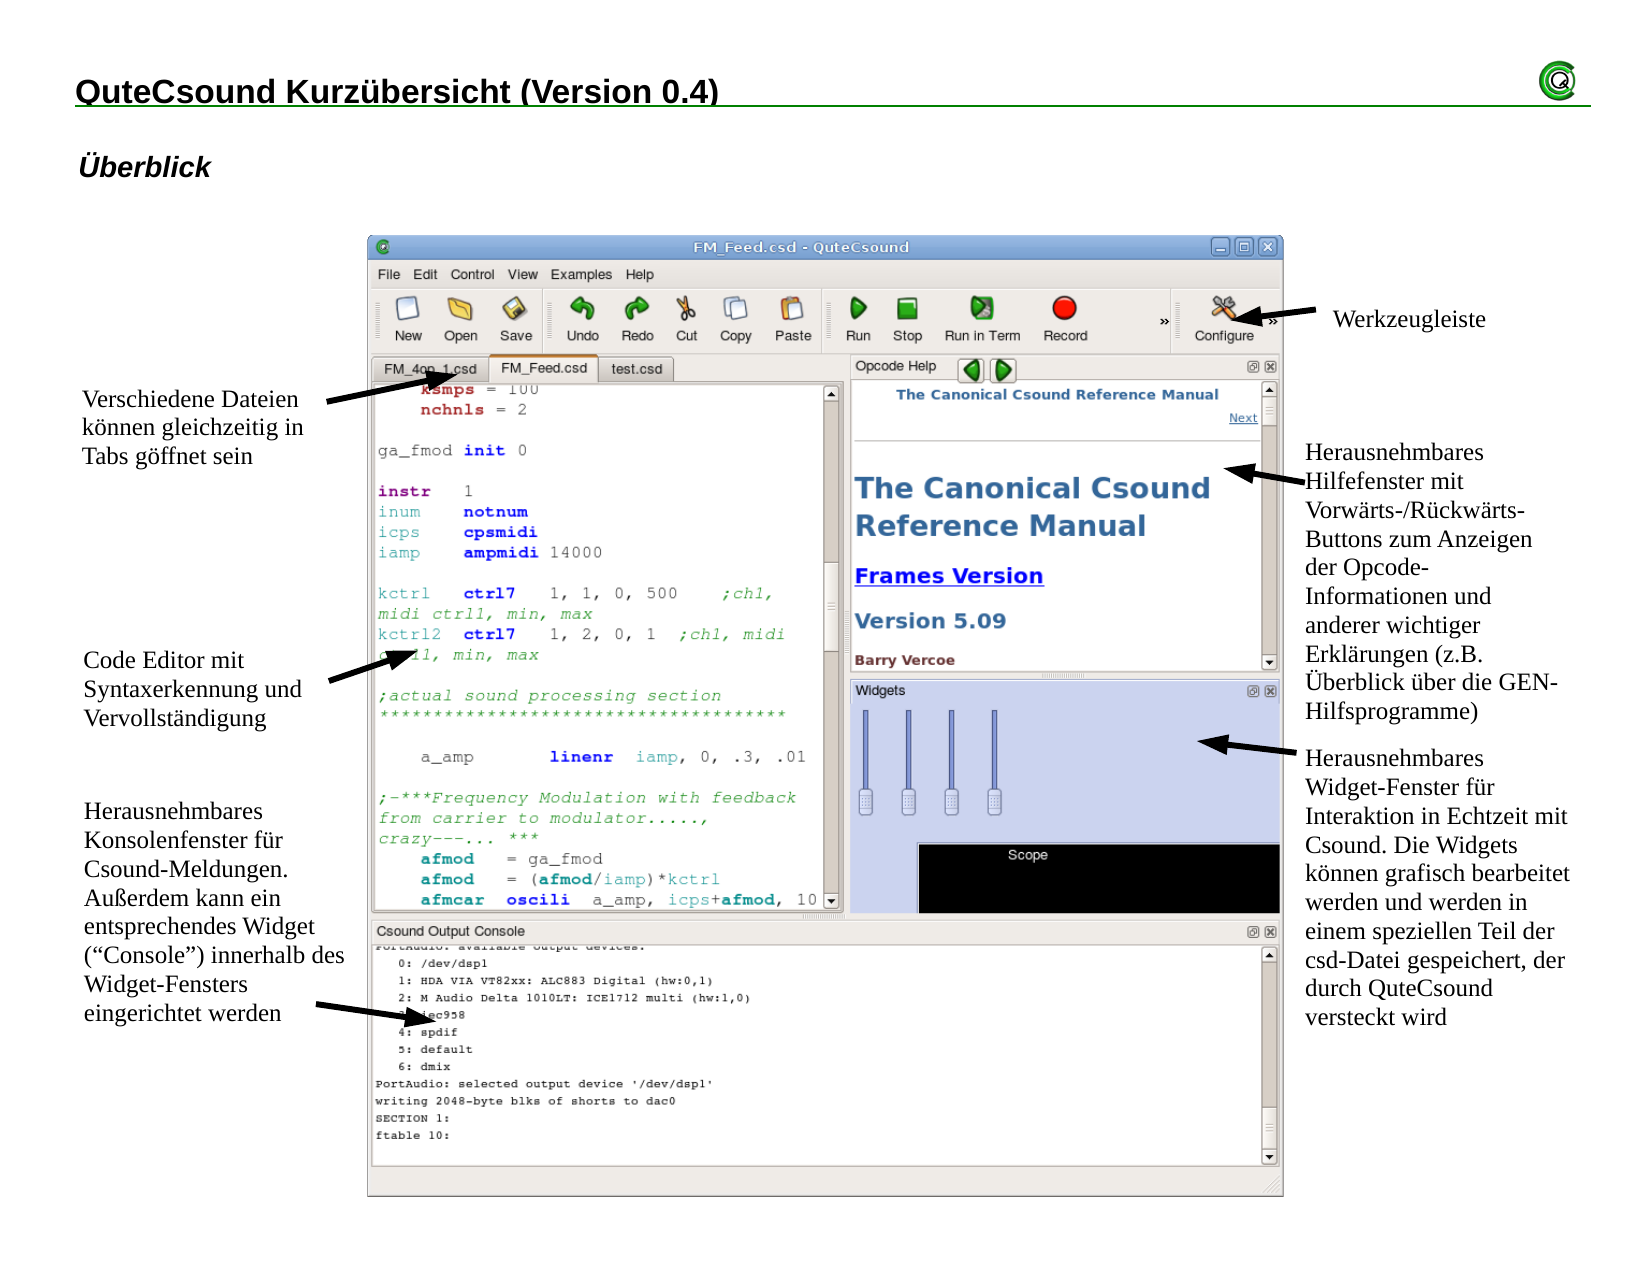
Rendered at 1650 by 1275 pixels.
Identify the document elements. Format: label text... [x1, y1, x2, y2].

subtitle Überblick [78, 150, 813, 183]
picture [1534, 57, 1582, 104]
picture [367, 235, 1284, 1197]
